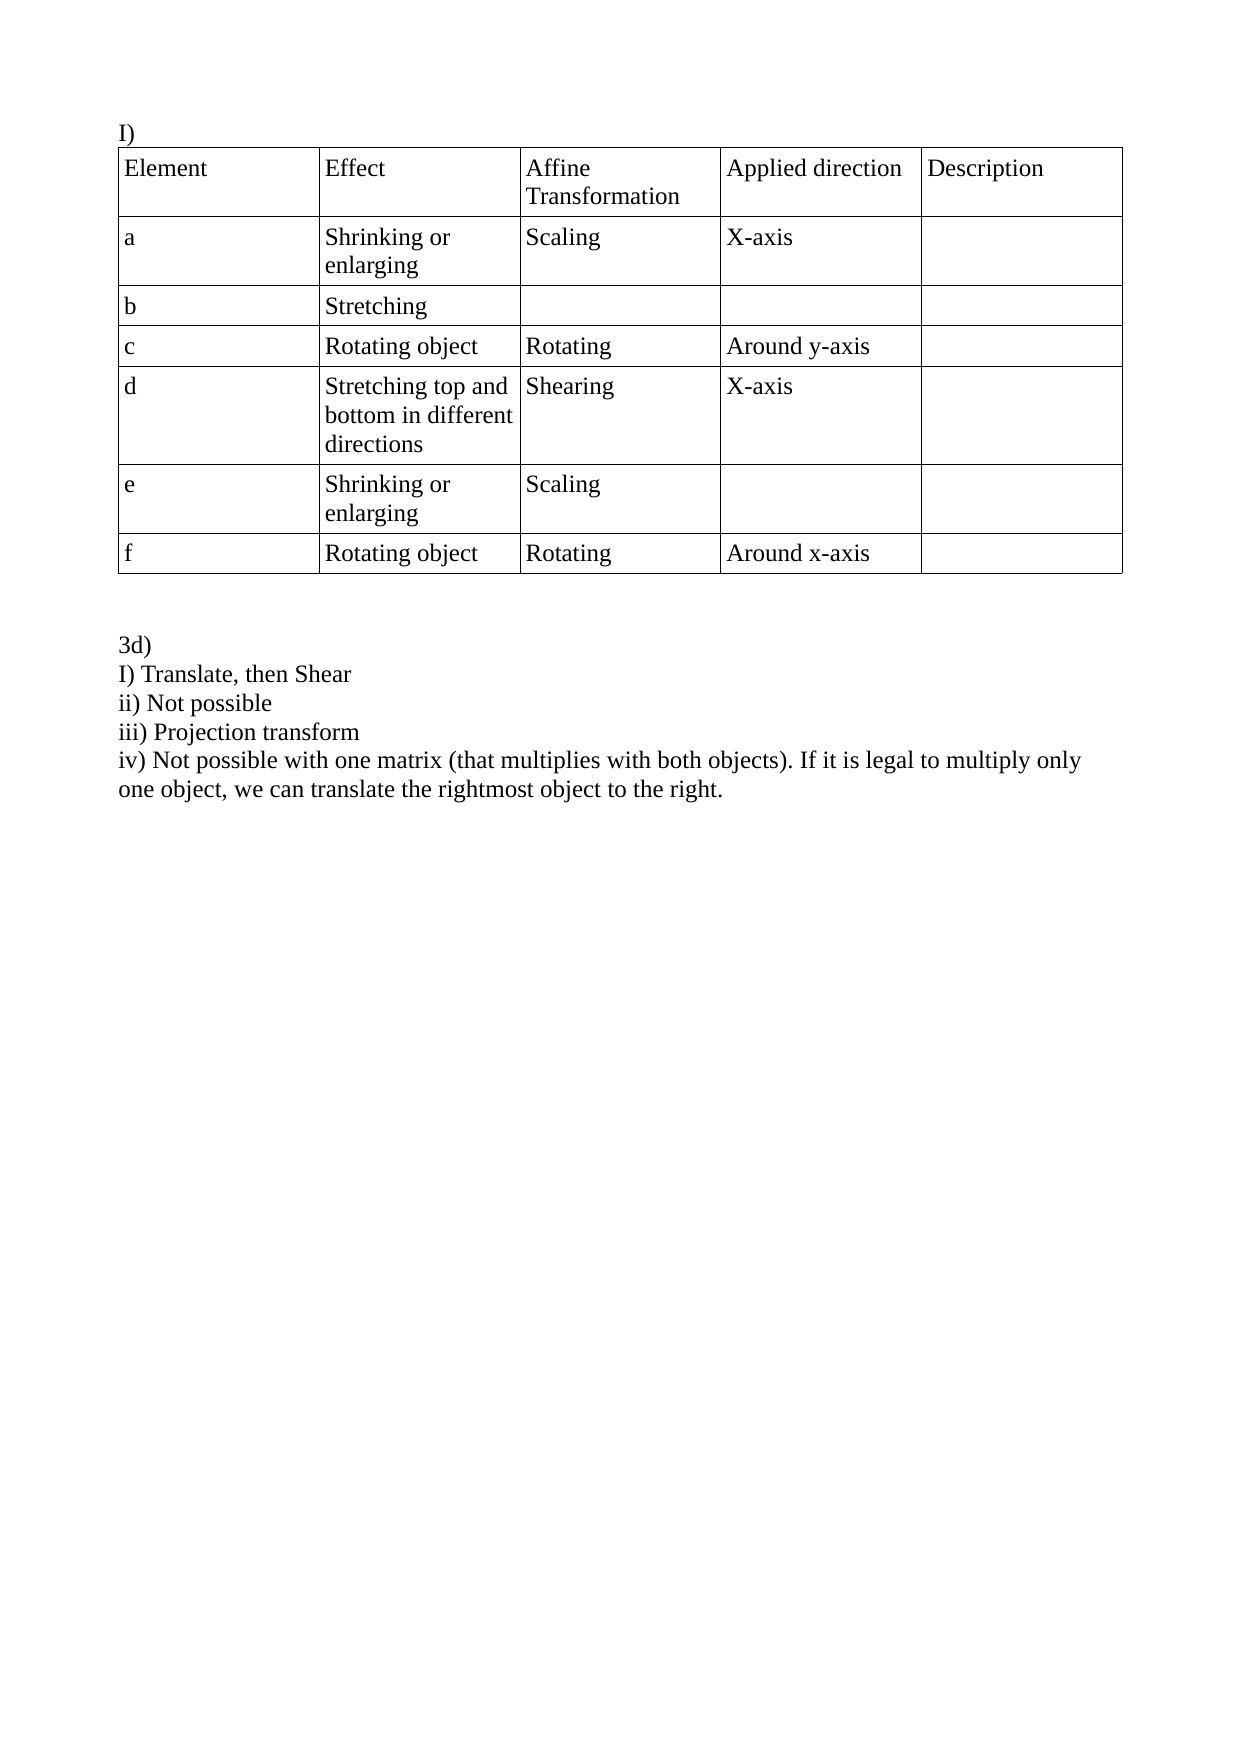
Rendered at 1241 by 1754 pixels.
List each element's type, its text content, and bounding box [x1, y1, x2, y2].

table_header Applied direction [721, 148, 921, 216]
text I) Translate, then Shear [118, 659, 1122, 688]
table_cell [922, 465, 1122, 532]
table_header Effect [320, 148, 520, 216]
table_cell Stretching [320, 286, 520, 325]
table_cell [922, 286, 1122, 325]
text iii) Projection transform [118, 717, 1122, 745]
table_cell Shrinking or enlarging [320, 217, 520, 285]
text ii) Not possible [118, 688, 1122, 717]
table_cell Shearing [521, 367, 720, 463]
table_cell d [119, 367, 319, 463]
table_cell Around y-axis [721, 326, 921, 366]
table_cell Rotating object [320, 534, 520, 573]
table_cell Shrinking or enlarging [320, 465, 520, 532]
table_cell X-axis [721, 217, 921, 285]
table_header Element [119, 148, 319, 216]
table_cell [922, 534, 1122, 573]
table_cell [721, 465, 921, 532]
table_cell [922, 367, 1122, 463]
table_cell c [119, 326, 319, 366]
text iv) Not possible with one matrix (that multiplies with both objects). If it is legal to multiply only one object, we can translate the rightmost object to the right. [118, 745, 1122, 803]
text 3d) [118, 630, 1122, 659]
table_cell e [119, 465, 319, 532]
table_cell [721, 286, 921, 325]
table_cell Scaling [521, 465, 720, 532]
table_header Affine Transformation [521, 148, 720, 216]
table_cell b [119, 286, 319, 325]
table_cell [922, 217, 1122, 285]
table_cell a [119, 217, 319, 285]
text I) [118, 118, 1122, 147]
table_cell Rotating [521, 534, 720, 573]
table_cell Scaling [521, 217, 720, 285]
table_header Description [922, 148, 1122, 216]
table_cell X-axis [721, 367, 921, 463]
table_cell Rotating [521, 326, 720, 366]
table_cell f [119, 534, 319, 573]
table_cell Stretching top and bottom in different directions [320, 367, 520, 463]
table_cell Rotating object [320, 326, 520, 366]
table_cell [521, 286, 720, 325]
table_cell Around x-axis [721, 534, 921, 573]
table_cell [922, 326, 1122, 366]
